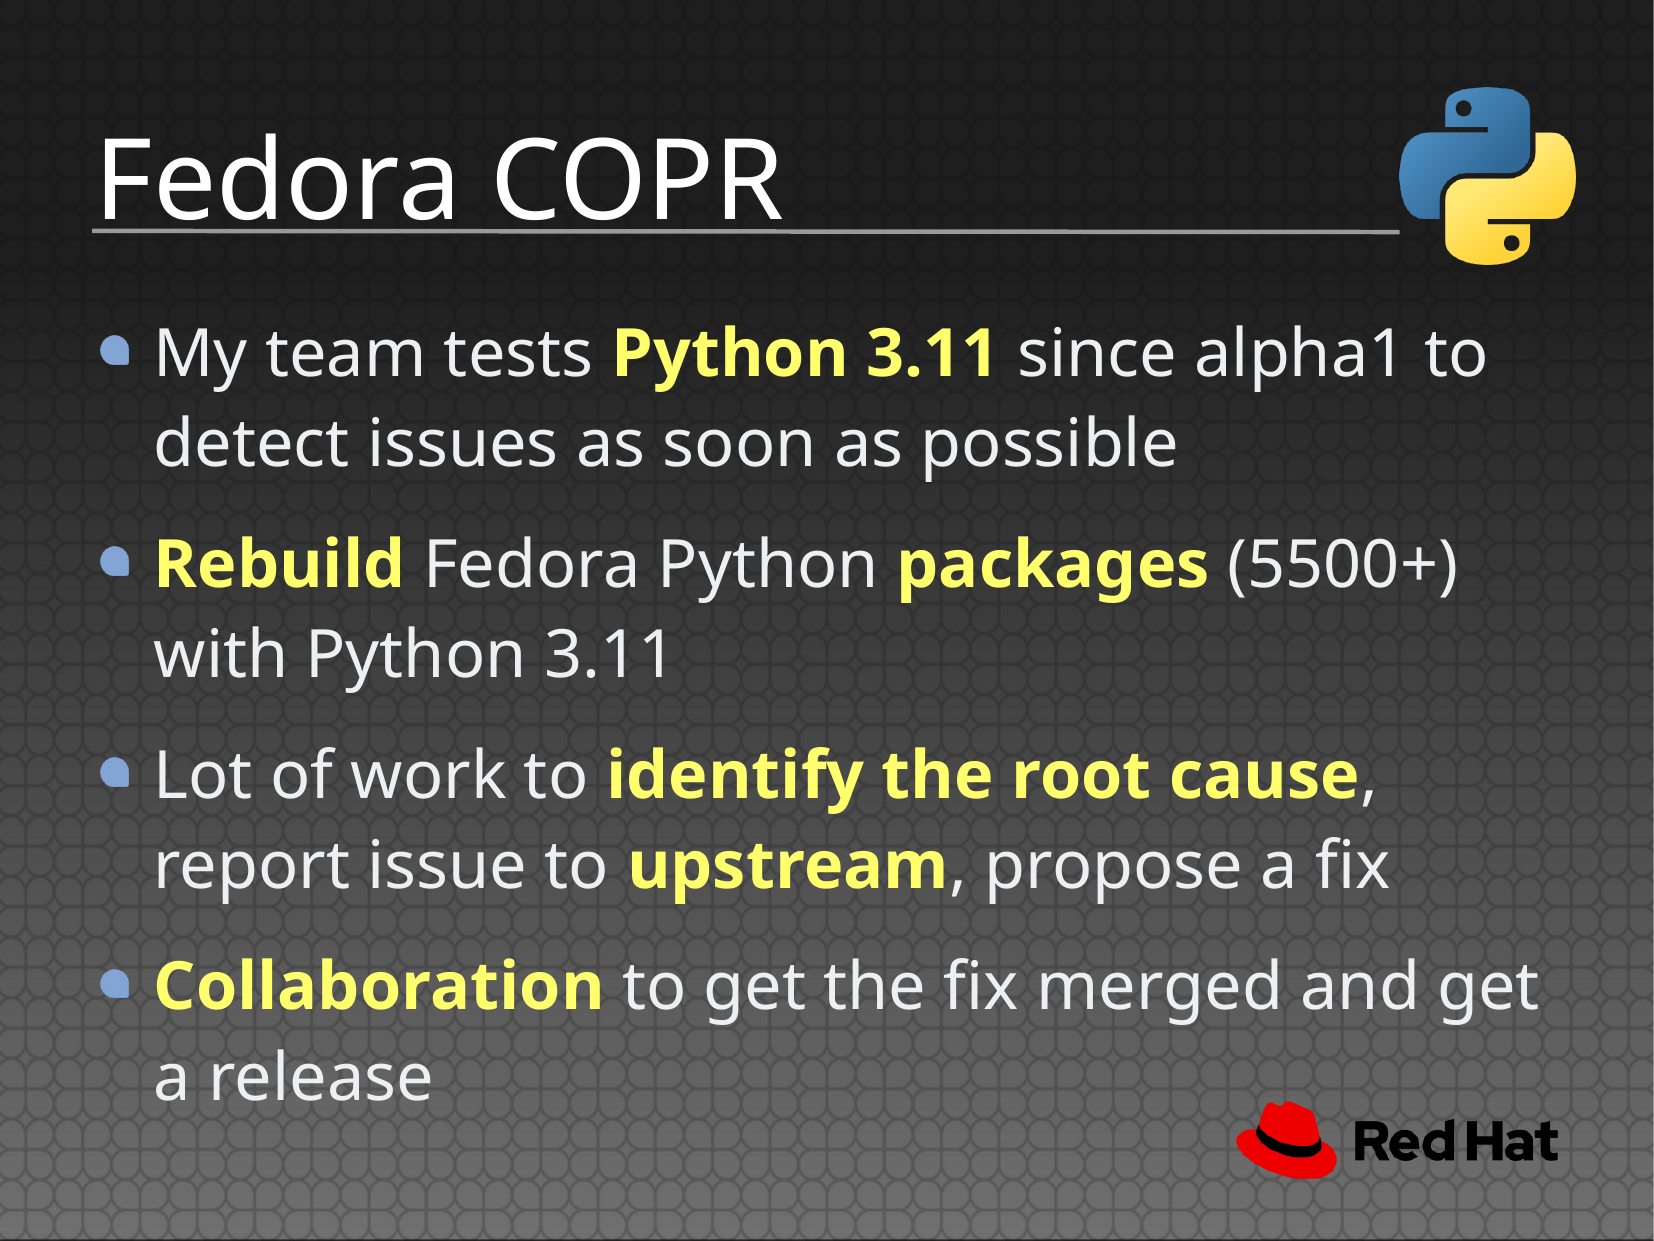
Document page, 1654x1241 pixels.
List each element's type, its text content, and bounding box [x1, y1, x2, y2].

picture [0, 0, 1654, 1241]
title Fedora COPR [94, 100, 1426, 251]
list My team tests Python 3.11 since alpha1 to detect issues as soon as possible Rebuild Fedora Python packages (5500+) with Python 3.11 Lot of work to identify the root cause, report issue to upstream, propose a fix Collaboration to get the fix merged and get a release [82, 304, 1571, 1045]
